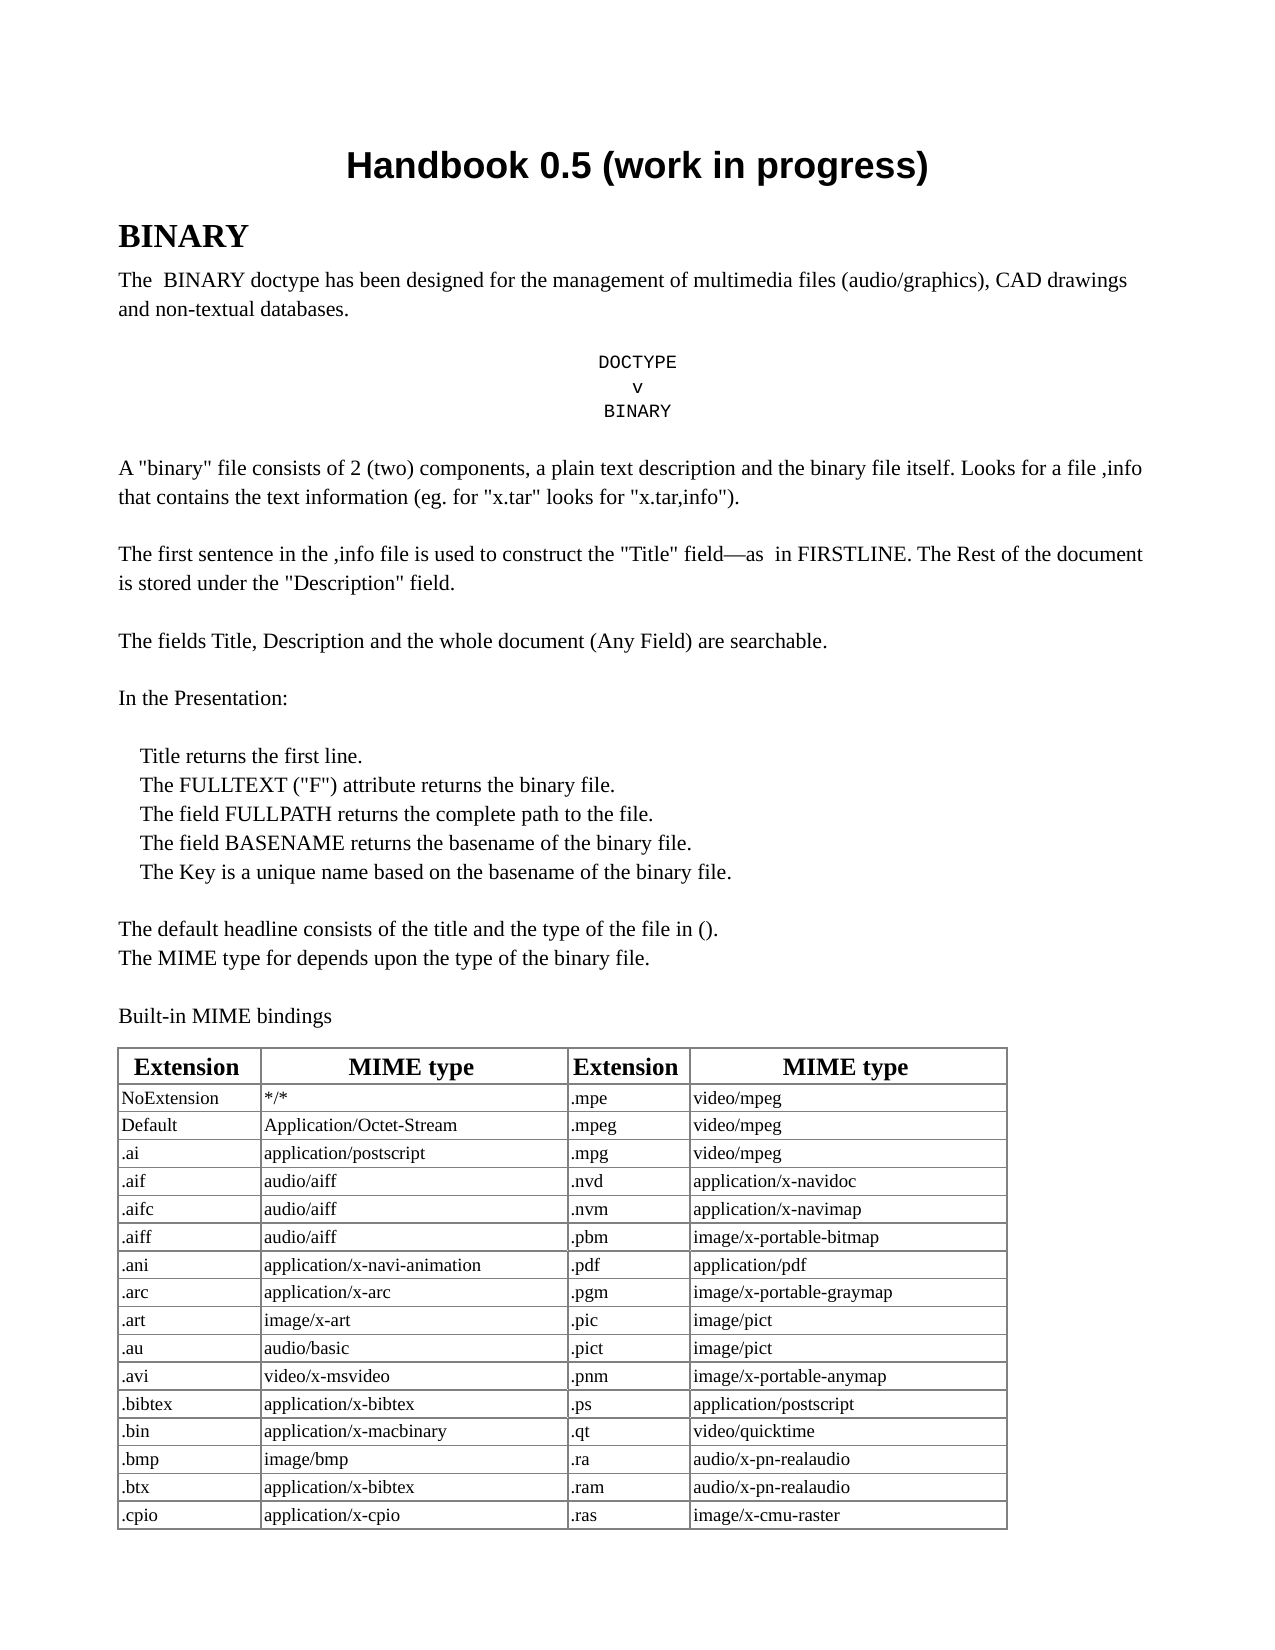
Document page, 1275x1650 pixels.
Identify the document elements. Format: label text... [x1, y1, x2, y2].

table_cell video/x-msvideo [262, 1363, 567, 1389]
text The first sentence in the ,info file is used to construct the "Title" field—as in FIRSTLINE. The Rest of the document is stored under the "Description" field. [118, 541, 1157, 596]
table_cell application/x-cpio [262, 1502, 567, 1528]
table_cell application/x-arc [262, 1279, 567, 1306]
table_cell .qt [569, 1419, 689, 1445]
table_cell Default [119, 1112, 260, 1139]
table_cell .arc [119, 1279, 260, 1306]
table_cell .btx [119, 1474, 260, 1500]
table_cell image/pict [691, 1307, 1006, 1333]
table_cell .ram [569, 1474, 689, 1500]
table_cell application/x-navimap [691, 1196, 1006, 1222]
text The BINARY doctype has been designed for the management of multimedia files (audio/graphics), CAD drawings and non-textual databases. [118, 267, 1157, 321]
text BINARY [118, 402, 1157, 423]
table_cell .ai [119, 1140, 260, 1167]
table_cell .au [119, 1335, 260, 1361]
table_cell .aiff [119, 1224, 260, 1250]
table_cell image/bmp [262, 1446, 567, 1473]
text Built-in MIME bindings [118, 1003, 1157, 1028]
table_cell image/x-portable-bitmap [691, 1224, 1006, 1250]
table_cell .pic [569, 1307, 689, 1333]
table_cell .ps [569, 1391, 689, 1417]
table_cell audio/aiff [262, 1168, 567, 1194]
table_cell video/mpeg [691, 1085, 1006, 1111]
table_cell application/x-bibtex [262, 1391, 567, 1417]
text A "binary" file consists of 2 (two) components, a plain text description and the binary file itself. Looks for a file ,info that contains the text information (eg. for "x.tar" looks for "x.tar,info"). [118, 455, 1157, 509]
table_cell application/x-navidoc [691, 1168, 1006, 1194]
text The field BASENAME returns the basename of the binary file. [118, 830, 1157, 855]
table_cell image/x-portable-graymap [691, 1279, 1006, 1306]
table_cell .ras [569, 1502, 689, 1528]
table_cell image/x-cmu-raster [691, 1502, 1006, 1528]
text The Key is a unique name based on the basename of the binary file. [118, 859, 1157, 884]
table_cell application/x-macbinary [262, 1419, 567, 1445]
table_cell Application/Octet-Stream [262, 1112, 567, 1139]
table_cell audio/x-pn-realaudio [691, 1446, 1006, 1473]
table_cell audio/basic [262, 1335, 567, 1361]
table_cell video/quicktime [691, 1419, 1006, 1445]
text Title returns the first line. [118, 743, 1157, 768]
table_cell .nvd [569, 1168, 689, 1194]
table_cell audio/aiff [262, 1196, 567, 1222]
table_cell */* [262, 1085, 567, 1111]
table_header Extension [569, 1049, 689, 1083]
table_cell .pnm [569, 1363, 689, 1389]
table_cell .pdf [569, 1252, 689, 1278]
table_cell image/x-art [262, 1307, 567, 1333]
table_cell .mpe [569, 1085, 689, 1111]
subtitle BINARY [118, 216, 1157, 254]
table_cell .pict [569, 1335, 689, 1361]
table_header MIME type [691, 1049, 1006, 1083]
table_cell .cpio [119, 1502, 260, 1528]
table_cell .pbm [569, 1224, 689, 1250]
table_cell application/x-navi-animation [262, 1252, 567, 1278]
table_cell .mpeg [569, 1112, 689, 1139]
table_cell NoExtension [119, 1085, 260, 1111]
table_cell video/mpeg [691, 1112, 1006, 1139]
table_cell .art [119, 1307, 260, 1333]
table_cell .bibtex [119, 1391, 260, 1417]
table_cell .nvm [569, 1196, 689, 1222]
table_cell .mpg [569, 1140, 689, 1167]
table_cell video/mpeg [691, 1140, 1006, 1167]
table_cell image/x-portable-anymap [691, 1363, 1006, 1389]
table_cell .aif [119, 1168, 260, 1194]
table_cell image/pict [691, 1335, 1006, 1361]
table_cell .bin [119, 1419, 260, 1445]
table_cell application/postscript [262, 1140, 567, 1167]
text The FULLTEXT ("F") attribute returns the binary file. [118, 772, 1157, 797]
text The default headline consists of the title and the type of the file in (). [118, 916, 1157, 941]
table_cell audio/aiff [262, 1224, 567, 1250]
text In the Presentation: [118, 685, 1157, 711]
text The fields Title, Description and the whole document (Any Field) are searchable. [118, 628, 1157, 653]
table_cell application/x-bibtex [262, 1474, 567, 1500]
table_cell audio/x-pn-realaudio [691, 1474, 1006, 1500]
text The field FULLPATH returns the complete path to the file. [118, 801, 1157, 826]
text v [118, 378, 1157, 399]
table_cell application/postscript [691, 1391, 1006, 1417]
table_header MIME type [262, 1049, 567, 1083]
table_cell .pgm [569, 1279, 689, 1306]
table_cell application/pdf [691, 1252, 1006, 1278]
table_cell .avi [119, 1363, 260, 1389]
text The MIME type for depends upon the type of the binary file. [118, 945, 1157, 970]
table_cell .ani [119, 1252, 260, 1278]
table_header Extension [119, 1049, 260, 1083]
text DOCTYPE [118, 353, 1157, 374]
table_cell .bmp [119, 1446, 260, 1473]
table_cell .aifc [119, 1196, 260, 1222]
table_cell .ra [569, 1446, 689, 1473]
